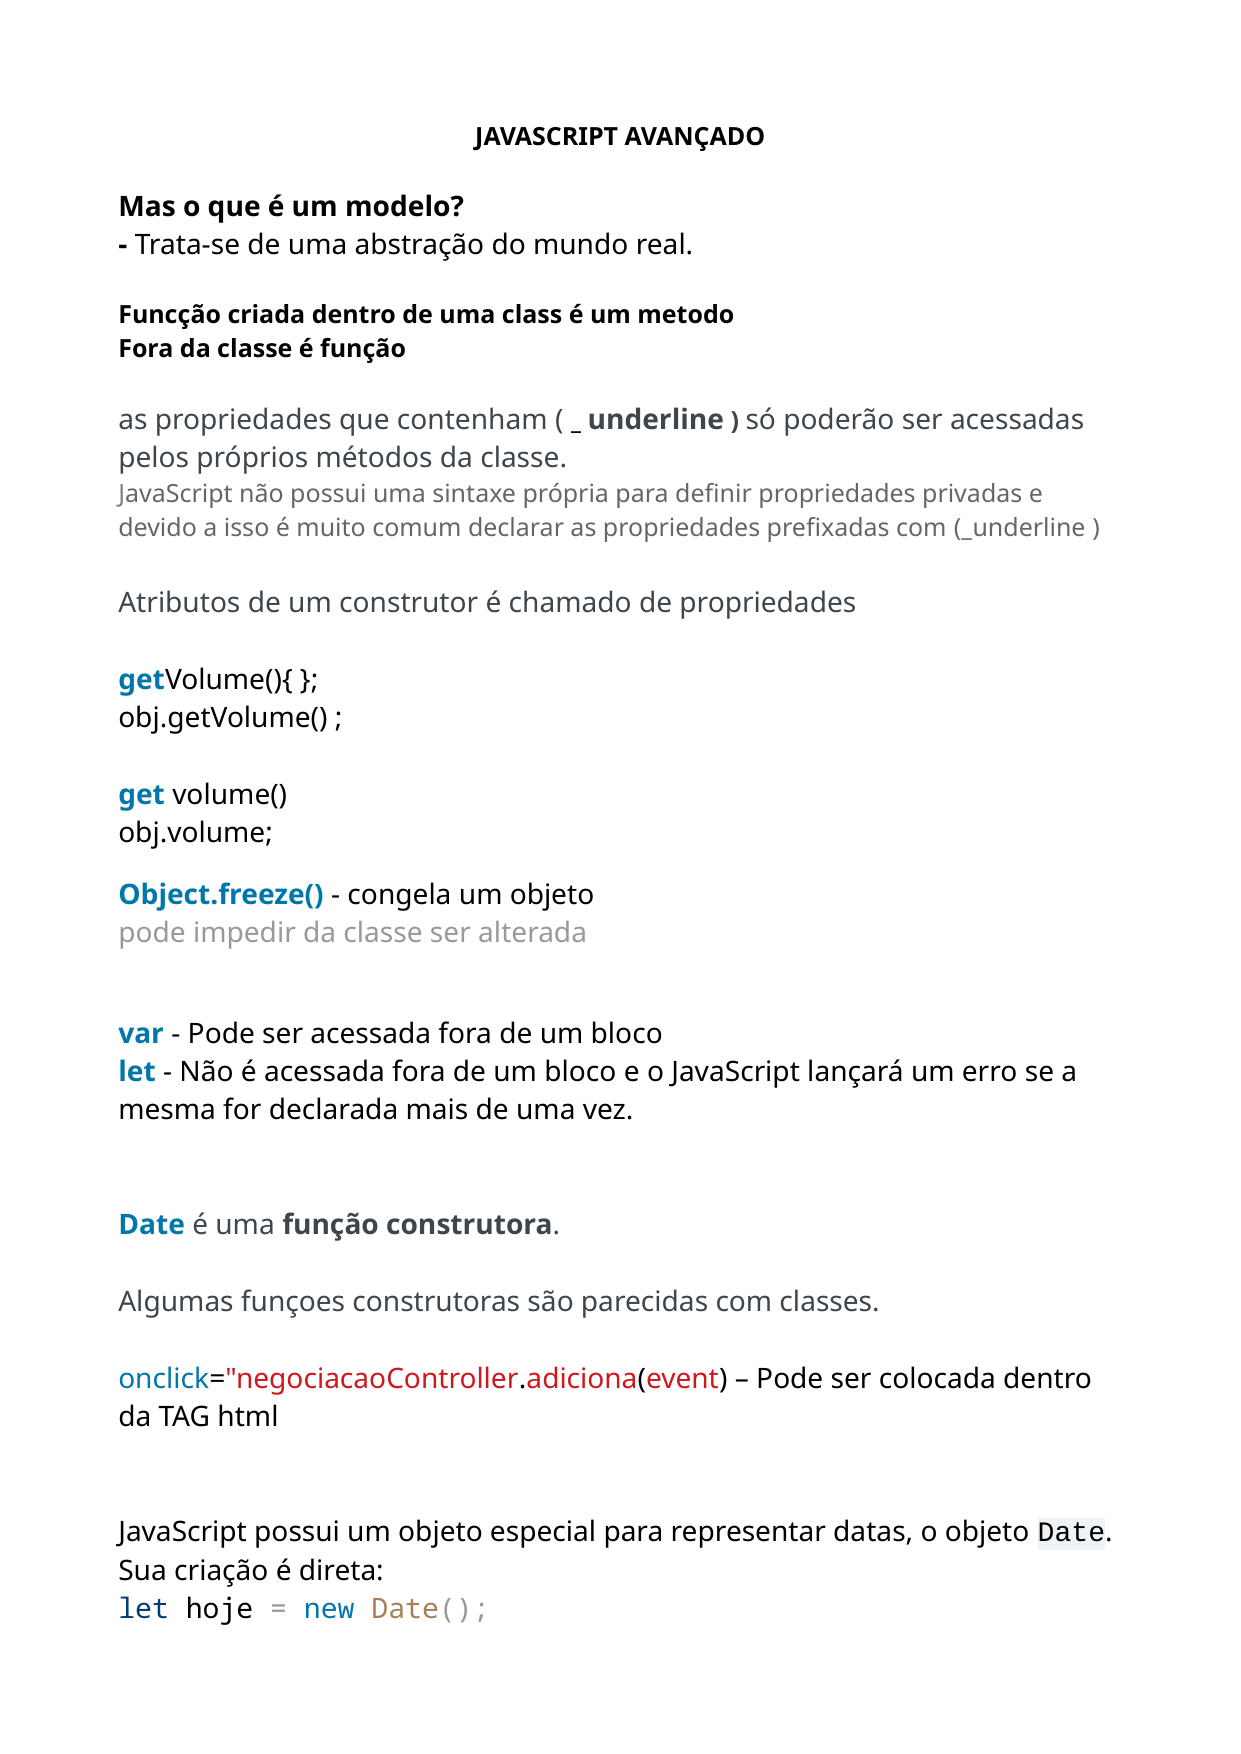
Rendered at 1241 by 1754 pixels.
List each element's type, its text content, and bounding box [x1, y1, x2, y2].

text get volume() [118, 774, 1122, 812]
text JAVASCRIPT AVANÇADO [118, 118, 1122, 152]
text Fora da classe é função [118, 331, 1122, 365]
text obj.getVolume() ; [118, 697, 1122, 736]
text let - Não é acessada fora de um bloco e o JavaScript lançará um erro se a mesma for declarada mais de uma vez. [118, 1051, 1122, 1128]
text var - Pode ser acessada fora de um bloco [118, 1013, 1122, 1051]
text getVolume(){ }; [118, 659, 1122, 697]
text Algumas funçoes construtoras são parecidas com classes. [118, 1281, 1122, 1319]
text onclick="negociacaoController.adiciona(event) – Pode ser colocada dentro da TAG html [118, 1358, 1122, 1434]
text Atributos de um construtor é chamado de propriedades [118, 582, 1122, 621]
text - Trata-se de uma abstração do mundo real. [118, 224, 1122, 263]
text Date é uma função construtora. [118, 1204, 1122, 1243]
text JavaScript possui um objeto especial para representar datas, o objeto Date. Sua criação é direta: [118, 1511, 1122, 1588]
text obj.volume; [118, 812, 1122, 851]
text let hoje = new Date(); [118, 1588, 1122, 1626]
text pode impedir da classe ser alterada [118, 913, 1122, 951]
text Object.freeze() - congela um objeto [118, 874, 1122, 913]
text as propriedades que contenham ( _ underline ) só poderão ser acessadas pelos próprios métodos da classe. [118, 399, 1122, 476]
text Funcção criada dentro de uma class é um metodo [118, 297, 1122, 331]
text JavaScript não possui uma sintaxe própria para definir propriedades privadas e devido a isso é muito comum declarar as propriedades prefixadas com (_underline ) [118, 476, 1122, 544]
text Mas o que é um modelo? [118, 186, 1122, 224]
